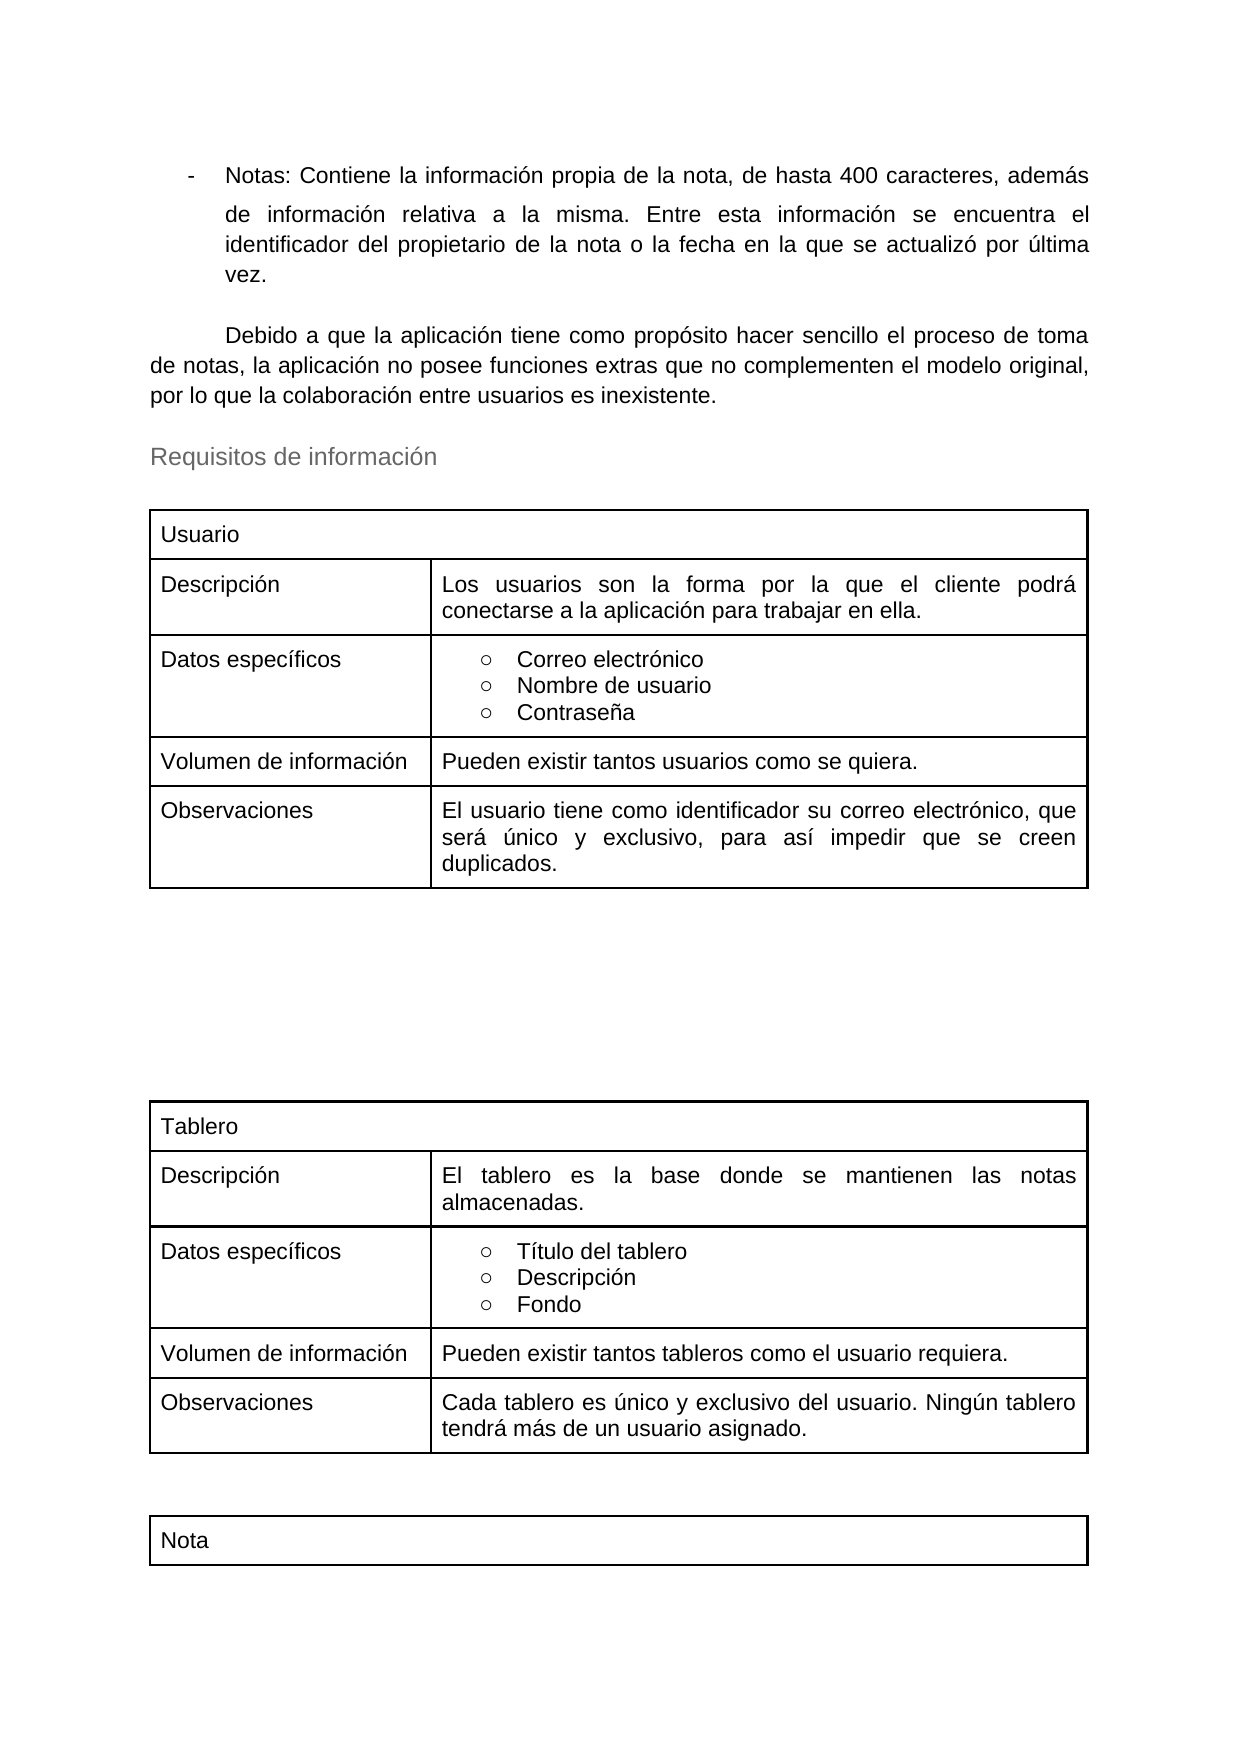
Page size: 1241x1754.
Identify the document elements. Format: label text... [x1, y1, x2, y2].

table_cell Observaciones [151, 1379, 430, 1452]
table_header Usuario [151, 511, 1086, 558]
list Notas: Contiene la información propia de la nota, de hasta 400 caracteres, además de información relativa a la misma. Entre esta información se encuentra el identificador del propietario de la nota o la fecha en la que se actualizó por última vez. [187, 150, 1090, 288]
table_cell Descripción [151, 1152, 430, 1225]
table_cell Título del tablero Descripción Fondo [432, 1228, 1086, 1327]
table_cell El tablero es la base donde se mantienen las notas almacenadas. [432, 1152, 1086, 1225]
table_cell Volumen de información [151, 1329, 430, 1377]
table_cell Pueden existir tantos usuarios como se quiera. [432, 738, 1086, 785]
table_cell Volumen de información [151, 738, 430, 785]
text Debido a que la aplicación tiene como propósito hacer sencillo el proceso de toma de notas, la aplicación no posee funciones extras que no complementen el modelo original, por lo que la colaboración entre usuarios es inexistente. [150, 322, 1090, 408]
table_cell Correo electrónico Nombre de usuario Contraseña [432, 636, 1086, 736]
table_cell El usuario tiene como identificador su correo electrónico, que será único y exclusivo, para así impedir que se creen duplicados. [432, 787, 1086, 887]
table_cell Pueden existir tantos tableros como el usuario requiera. [432, 1329, 1086, 1377]
table_cell Los usuarios son la forma por la que el cliente podrá conectarse a la aplicación para trabajar en ella. [432, 560, 1086, 634]
subtitle Requisitos de información [150, 441, 1090, 470]
table_cell Datos específicos [151, 636, 430, 736]
table_cell Datos específicos [151, 1228, 430, 1327]
table_header Tablero [151, 1103, 1086, 1150]
table_cell Observaciones [151, 787, 430, 887]
table_cell Descripción [151, 560, 430, 634]
table_cell Cada tablero es único y exclusivo del usuario. Ningún tablero tendrá más de un usuario asignado. [432, 1379, 1086, 1452]
table_header Nota [151, 1517, 1086, 1564]
